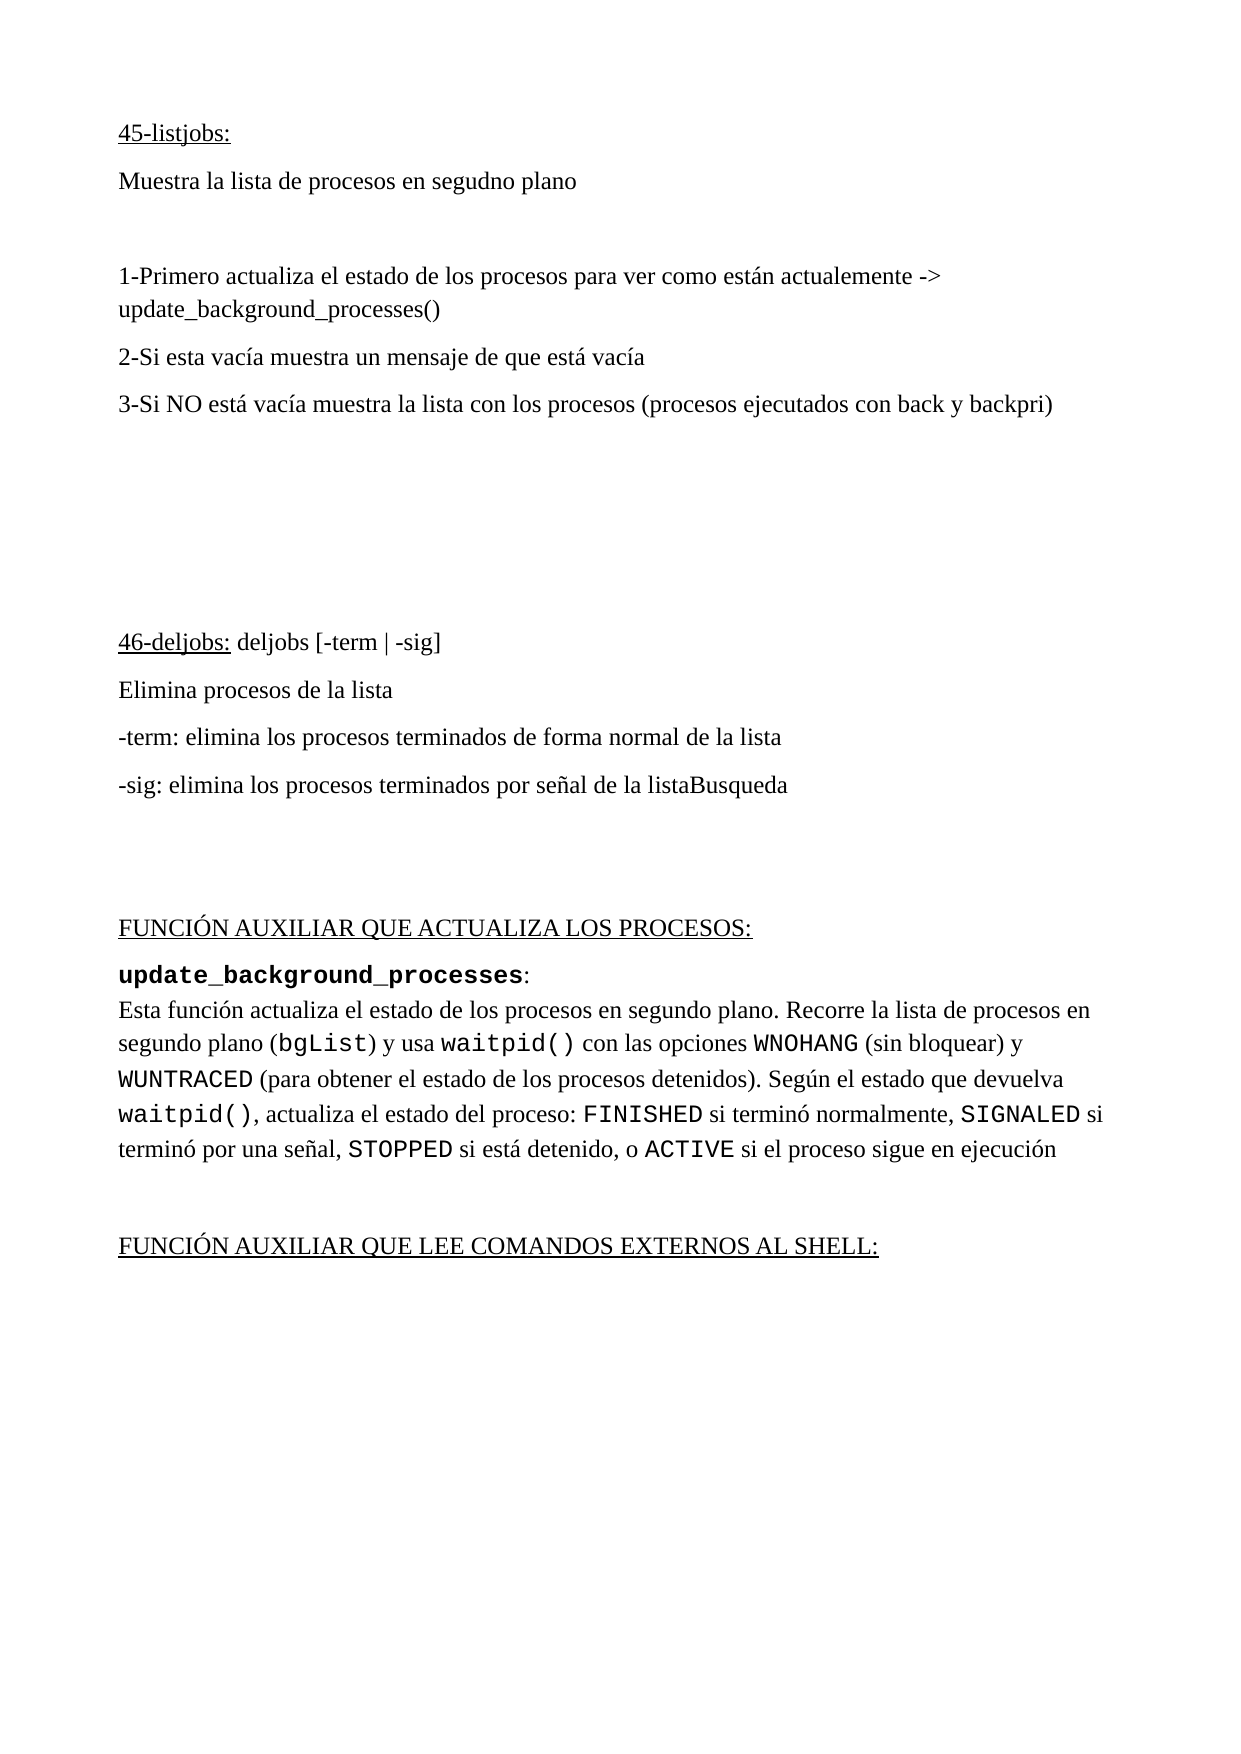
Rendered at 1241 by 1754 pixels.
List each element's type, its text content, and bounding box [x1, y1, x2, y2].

text 3-Si NO está vacía muestra la lista con los procesos (procesos ejecutados con back y backpri) [118, 389, 1122, 418]
text 46-deljobs: deljobs [-term | -sig] [118, 627, 1122, 656]
text FUNCIÓN AUXILIAR QUE LEE COMANDOS EXTERNOS AL SHELL: [118, 1231, 1122, 1260]
text update_background_processes: Esta función actualiza el estado de los procesos en segundo plano. Recorre la lista de procesos en segundo plano (bgList) y usa waitpid() con las opciones WNOHANG (sin bloquear) y WUNTRACED (para obtener el estado de los procesos detenidos). Según el estado que devuelva waitpid(), actualiza el estado del proceso: FINISHED si terminó normalmente, SIGNALED si terminó por una señal, STOPPED si está detenido, o ACTIVE si el proceso sigue en ejecución [118, 960, 1122, 1165]
text -sig: elimina los procesos terminados por señal de la listaBusqueda [118, 770, 1122, 799]
text 2-Si esta vacía muestra un mensaje de que está vacía [118, 342, 1122, 370]
text 45-listjobs: [118, 118, 1122, 147]
text FUNCIÓN AUXILIAR QUE ACTUALIZA LOS PROCESOS: [118, 913, 1122, 942]
text Muestra la lista de procesos en segudno plano [118, 166, 1122, 194]
text 1-Primero actualiza el estado de los procesos para ver como están actualemente -> update_background_processes() [118, 261, 1122, 323]
text Elimina procesos de la lista [118, 675, 1122, 703]
text -term: elimina los procesos terminados de forma normal de la lista [118, 722, 1122, 751]
